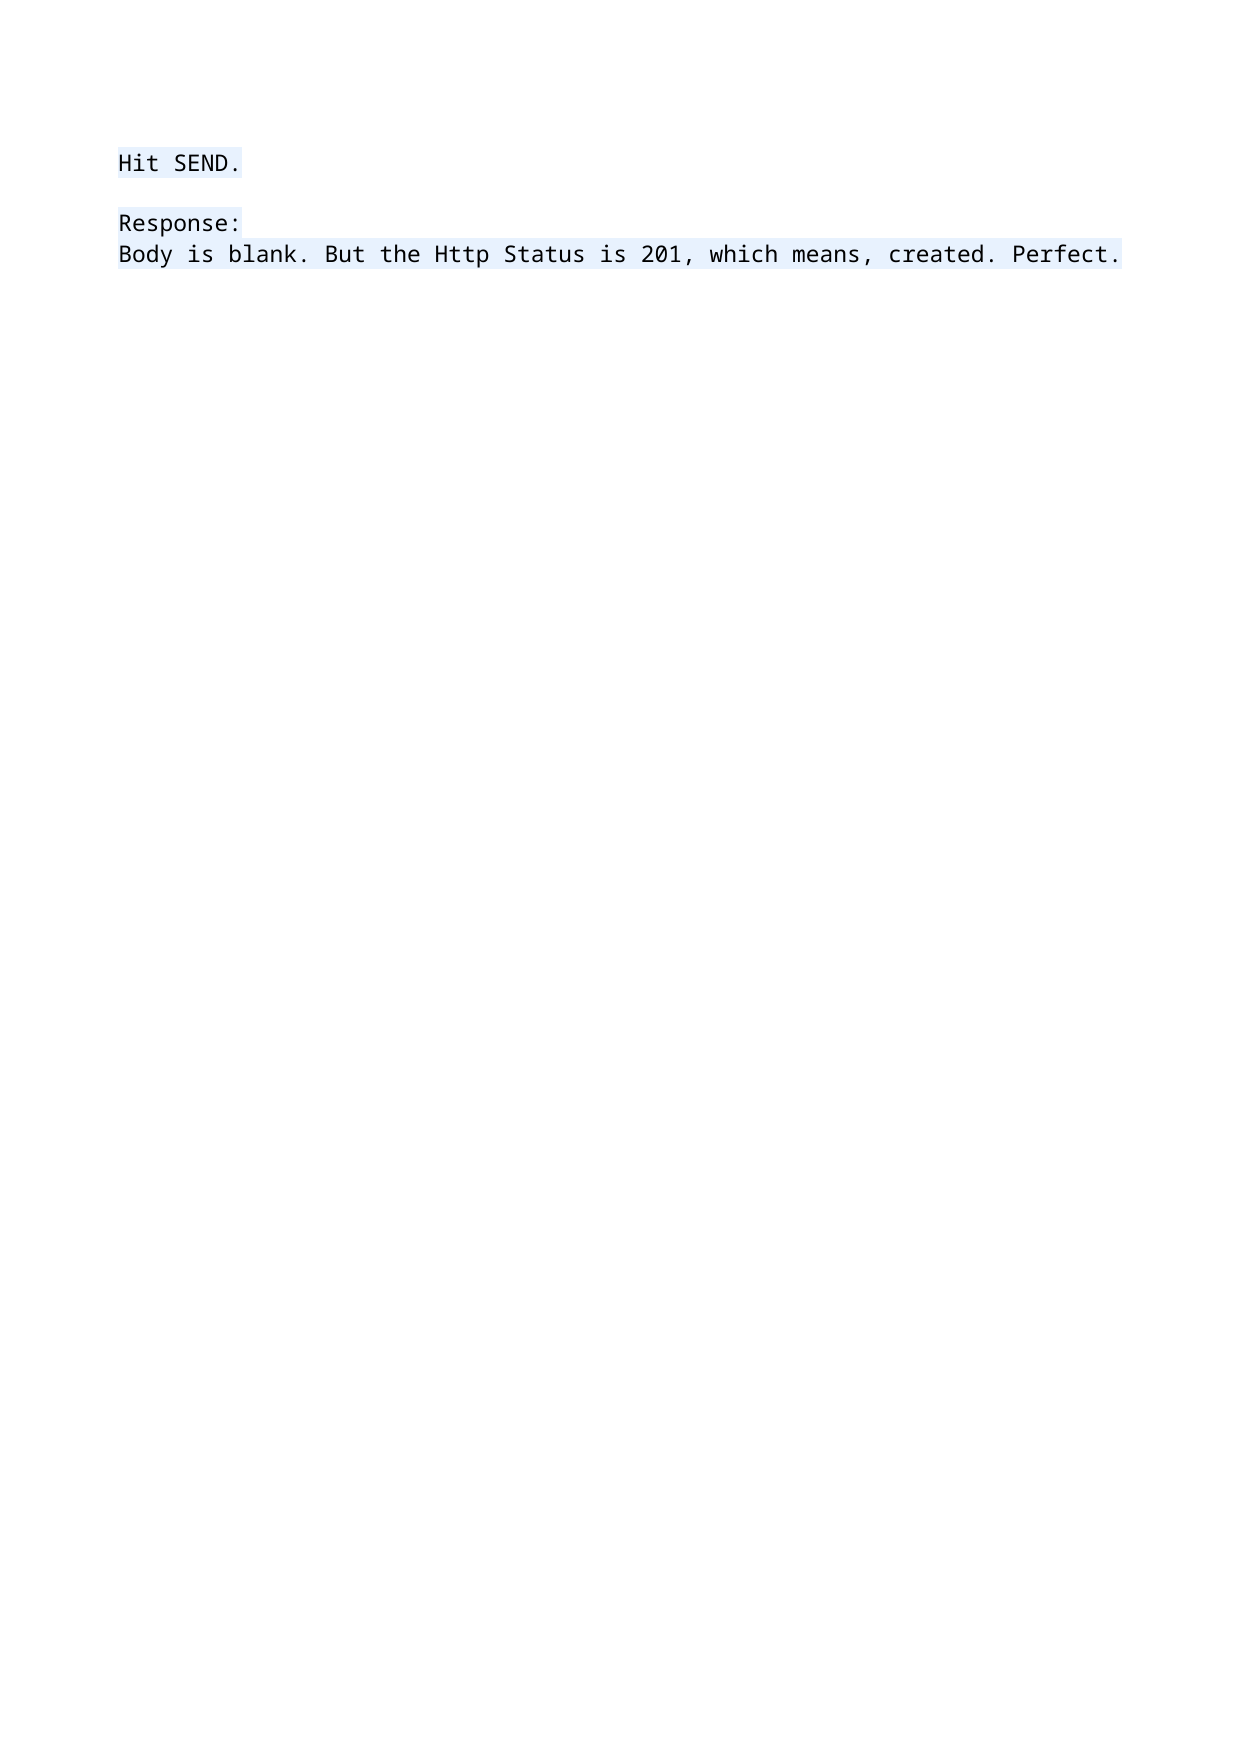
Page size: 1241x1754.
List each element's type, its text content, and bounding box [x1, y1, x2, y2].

text Response: [118, 207, 1122, 238]
text Hit SEND. [118, 147, 1122, 178]
text Body is blank. But the Http Status is 201, which means, created. Perfect. [118, 238, 1122, 269]
